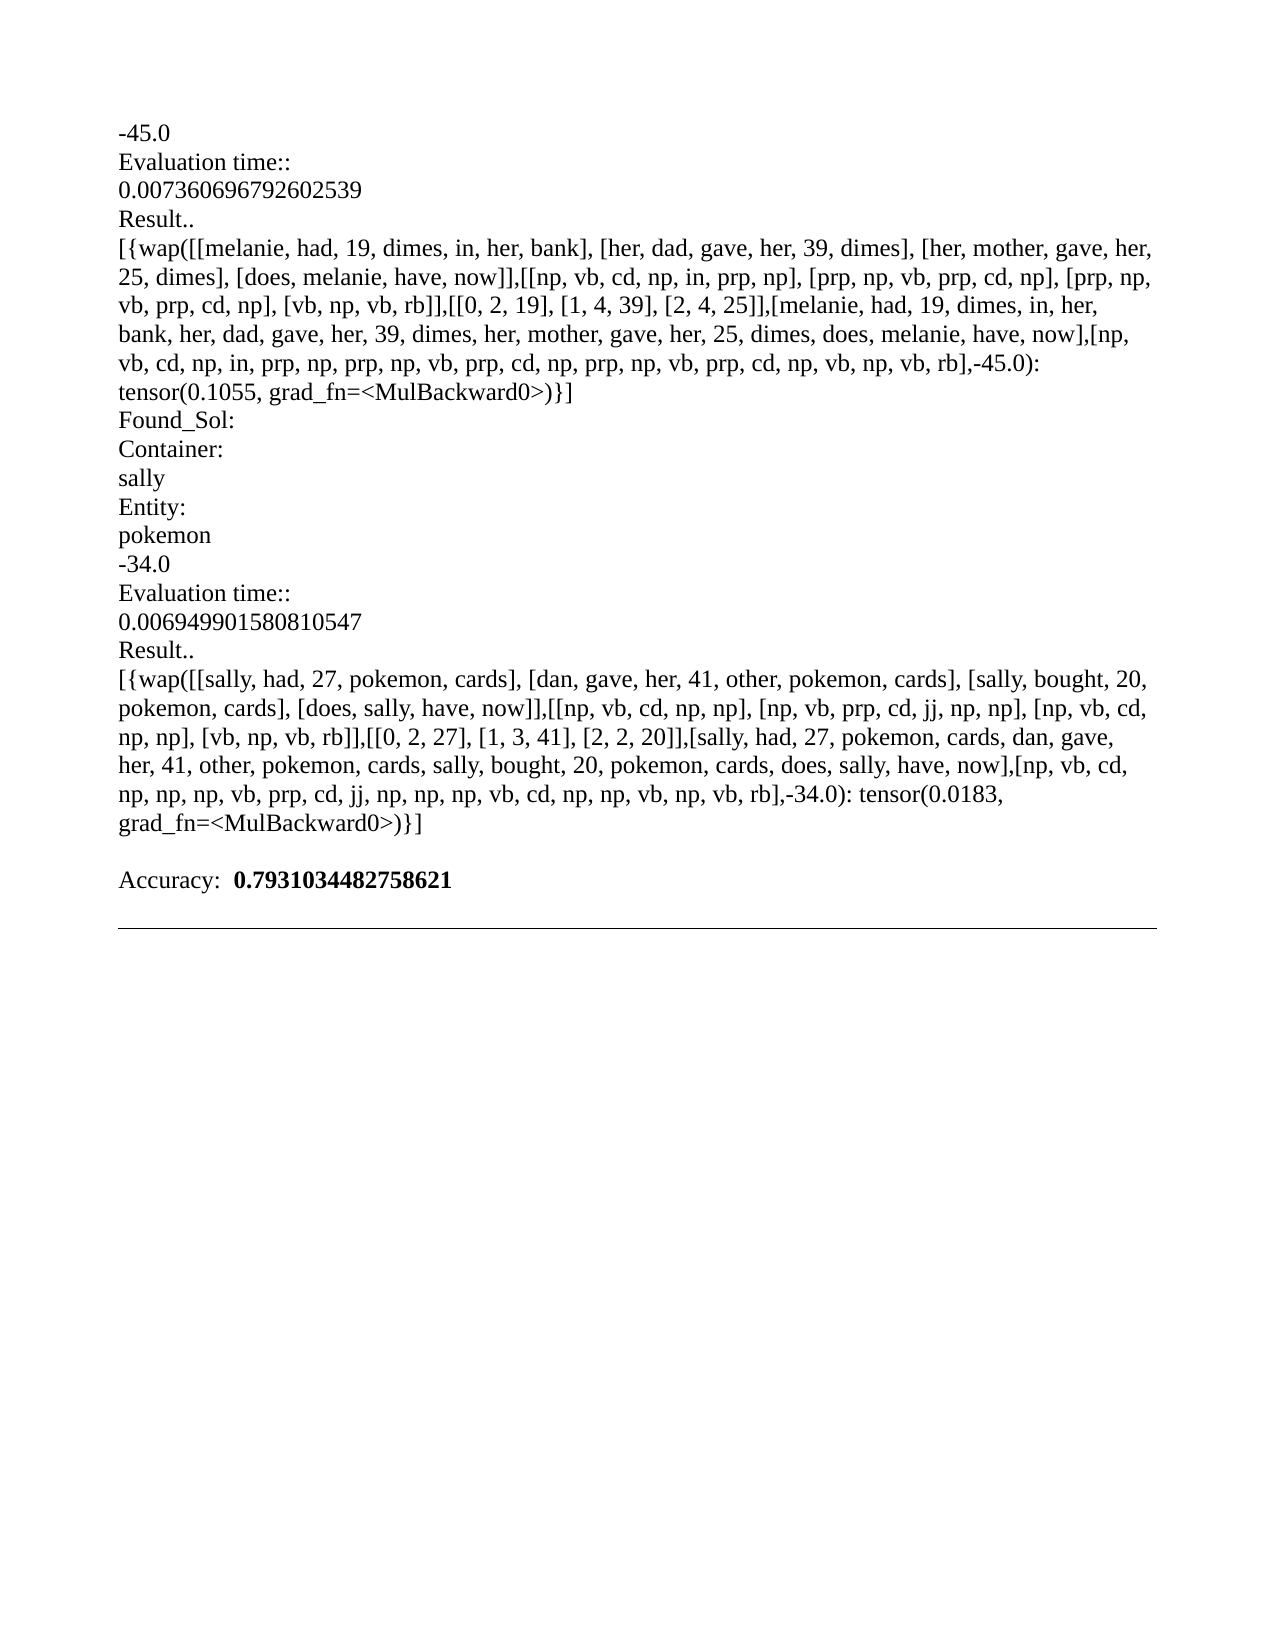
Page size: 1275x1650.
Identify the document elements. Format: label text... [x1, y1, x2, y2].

text -45.0 [118, 118, 1157, 147]
text Container: [118, 434, 1157, 463]
text sally [118, 463, 1157, 492]
text Result.. [118, 204, 1157, 233]
text Result.. [118, 636, 1157, 664]
text [{wap([[melanie, had, 19, dimes, in, her, bank], [her, dad, gave, her, 39, dimes], [her, mother, gave, her, 25, dimes], [does, melanie, have, now]],[[np, vb, cd, np, in, prp, np], [prp, np, vb, prp, cd, np], [prp, np, vb, prp, cd, np], [vb, np, vb, rb]],[[0, 2, 19], [1, 4, 39], [2, 4, 25]],[melanie, had, 19, dimes, in, her, bank, her, dad, gave, her, 39, dimes, her, mother, gave, her, 25, dimes, does, melanie, have, now],[np, vb, cd, np, in, prp, np, prp, np, vb, prp, cd, np, prp, np, vb, prp, cd, np, vb, np, vb, rb],-45.0): tensor(0.1055, grad_fn=<MulBackward0>)}] [118, 233, 1157, 406]
text -34.0 [118, 549, 1157, 578]
text 0.007360696792602539 [118, 176, 1157, 204]
text Evaluation time:: [118, 147, 1157, 176]
text pokemon [118, 521, 1157, 549]
text 0.006949901580810547 [118, 607, 1157, 636]
text Evaluation time:: [118, 578, 1157, 607]
text [{wap([[sally, had, 27, pokemon, cards], [dan, gave, her, 41, other, pokemon, cards], [sally, bought, 20, pokemon, cards], [does, sally, have, now]],[[np, vb, cd, np, np], [np, vb, prp, cd, jj, np, np], [np, vb, cd, np, np], [vb, np, vb, rb]],[[0, 2, 27], [1, 3, 41], [2, 2, 20]],[sally, had, 27, pokemon, cards, dan, gave, her, 41, other, pokemon, cards, sally, bought, 20, pokemon, cards, does, sally, have, now],[np, vb, cd, np, np, np, vb, prp, cd, jj, np, np, np, vb, cd, np, np, vb, np, vb, rb],-34.0): tensor(0.0183, grad_fn=<MulBackward0>)}] [118, 664, 1157, 837]
text Found_Sol: [118, 406, 1157, 434]
text Accuracy: 0.7931034482758621 [118, 866, 1157, 894]
text Entity: [118, 492, 1157, 521]
